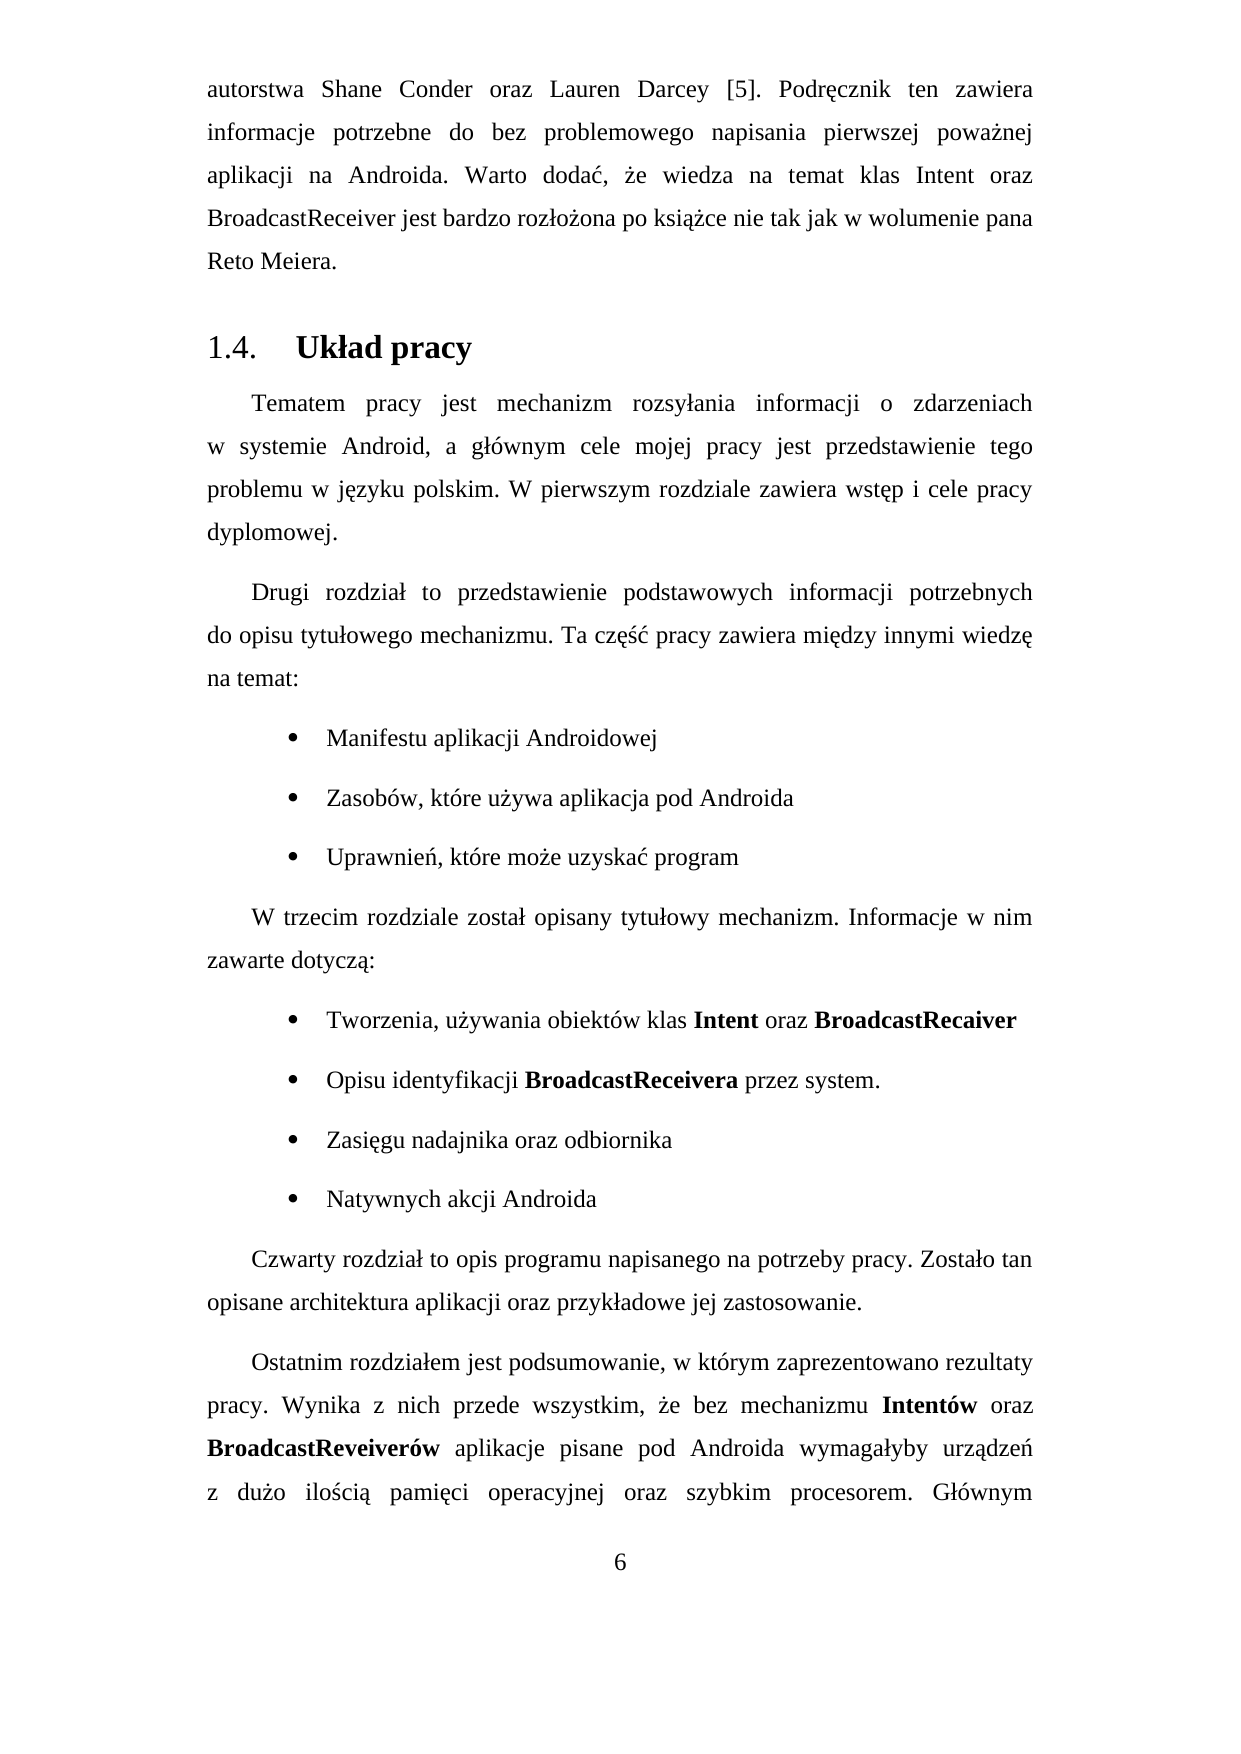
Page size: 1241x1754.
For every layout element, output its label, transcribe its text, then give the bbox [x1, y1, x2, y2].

text Tematem pracy jest mechanizm rozsyłania informacji o zdarzeniach w systemie Android, a głównym cele mojej pracy jest przedstawienie tego problemu w języku polskim. W pierwszym rozdziale zawiera wstęp i cele pracy dyplomowej. [207, 388, 1033, 546]
list Opisu identyfikacji BroadcastReceivera przez system. [288, 1065, 1033, 1094]
list Manifestu aplikacji Androidowej [288, 723, 1033, 752]
text Drugi rozdział to przedstawienie podstawowych informacji potrzebnych do opisu tytułowego mechanizmu. Ta część pracy zawiera między innymi wiedzę na temat: [207, 577, 1033, 692]
list Zasięgu nadajnika oraz odbiornika [288, 1125, 1033, 1153]
text Ostatnim rozdziałem jest podsumowanie, w którym zaprezentowano rezultaty pracy. Wynika z nich przede wszystkim, że bez mechanizmu Intentów oraz BroadcastReveiverów aplikacje pisane pod Androida wymagałyby urządzeń z dużo ilością pamięci operacyjnej oraz szybkim procesorem. Głównym [207, 1347, 1033, 1505]
list Tworzenia, używania obiektów klas Intent oraz BroadcastRecaiver [288, 1005, 1033, 1034]
text Czwarty rozdział to opis programu napisanego na potrzeby pracy. Zostało tan opisane architektura aplikacji oraz przykładowe jej zastosowanie. [207, 1244, 1033, 1316]
text W trzecim rozdziale został opisany tytułowy mechanizm. Informacje w nim zawarte dotyczą: [207, 902, 1033, 974]
list Natywnych akcji Androida [288, 1184, 1033, 1213]
list Zasobów, które używa aplikacja pod Androida [288, 783, 1033, 811]
list Uprawnień, które może uzyskać program [288, 842, 1033, 871]
subtitle Układ pracy [207, 327, 1033, 365]
text autorstwa Shane Conder oraz Lauren Darcey [5]. Podręcznik ten zawiera informacje potrzebne do bez problemowego napisania pierwszej poważnej aplikacji na Androida. Warto dodać, że wiedza na temat klas Intent oraz BroadcastReceiver jest bardzo rozłożona po książce nie tak jak w wolumenie pana Reto Meiera. [207, 74, 1033, 275]
